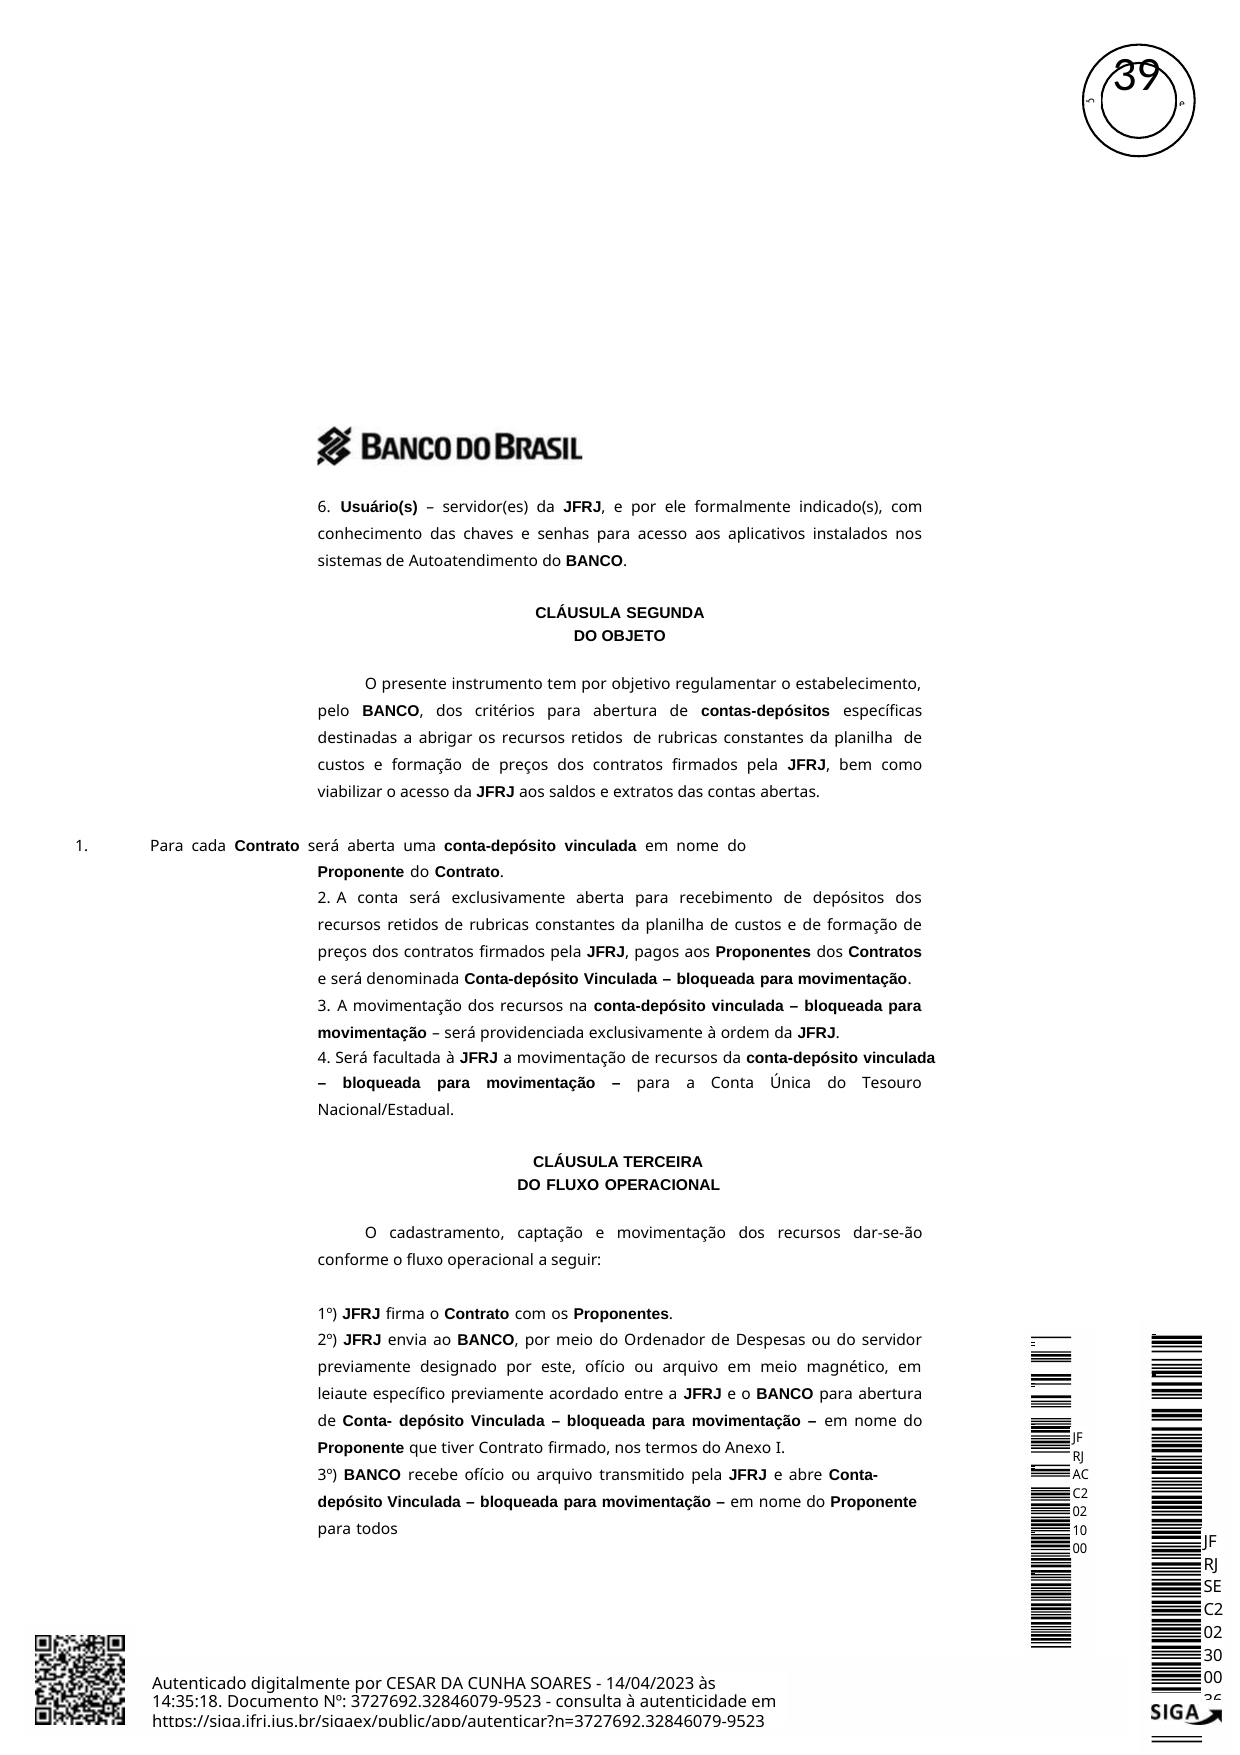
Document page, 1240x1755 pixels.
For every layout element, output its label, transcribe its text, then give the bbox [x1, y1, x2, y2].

text ç [1085, 98, 1099, 106]
text 3º) BANCO recebe ofício ou arquivo transmitido pela JFRJ e abre Conta-depósito Vinculada – bloqueada para movimentação – em nome do Proponente para todos [317, 1464, 923, 1539]
text e [1179, 97, 1193, 105]
list A conta será exclusivamente aberta para recebimento de depósitos dos recursos retidos de rubricas constantes da planilha de custos e de formação de preços dos contratos firmados pela JFRJ, pagos aos Proponentes dos Contratos e será denominada Conta-depósito Vinculada – bloqueada para movimentação. [317, 887, 922, 989]
text JFRJACC202100002 [1072, 1428, 1089, 1557]
text 2º) JFRJ envia ao BANCO, por meio do Ordenador de Despesas ou do servidor previamente designado por este, ofício ou arquivo em meio magnético, em leiaute específico previamente acordado entre a JFRJ e o BANCO para abertura de Conta- depósito Vinculada – bloqueada para movimentação – em nome do Proponente que tiver Contrato firmado, nos termos do Anexo I. [317, 1329, 922, 1458]
text CLÁUSULA TERCEIRA DO FLUXO OPERACIONAL [517, 1153, 724, 1194]
list Usuário(s) – servidor(es) da JFRJ, e por ele formalmente indicado(s), com conhecimento das chaves e senhas para acesso aos aplicativos instalados nos sistemas de Autoatendimento do BANCO. [317, 496, 922, 571]
text O cadastramento, captação e movimentação dos recursos dar-se-ão conforme o fluxo operacional a seguir: [317, 1221, 922, 1270]
text 1º) JFRJ firma o Contrato com os Proponentes. [317, 1303, 1239, 1324]
text – bloqueada para movimentação – para a Conta Única do Tesouro Nacional/Estadual. [317, 1072, 922, 1120]
text CLÁUSULA SEGUNDA DO OBJETO [534, 604, 706, 644]
text JFRJSEC202300036A [1203, 1529, 1224, 1700]
text Proponente do Contrato. [317, 861, 1239, 882]
text O presente instrumento tem por objetivo regulamentar o estabelecimento, pelo BANCO, dos critérios para abertura de contas-depósitos específicas destinadas a abrigar os recursos retidos de rubricas constantes da planilha de custos e formação de preços dos contratos firmados pela JFRJ, bem como viabilizar o acesso da JFRJ aos saldos e extratos das contas abertas. [317, 672, 922, 802]
list A movimentação dos recursos na conta-depósito vinculada – bloqueada para movimentação – será providenciada exclusivamente à ordem da JFRJ. [317, 995, 922, 1043]
list Será facultada à JFRJ a movimentação de recursos da conta-depósito vinculada [317, 1049, 1239, 1067]
list Para cada Contrato será aberta uma conta-depósito vinculada em nome do [75, 834, 1239, 856]
